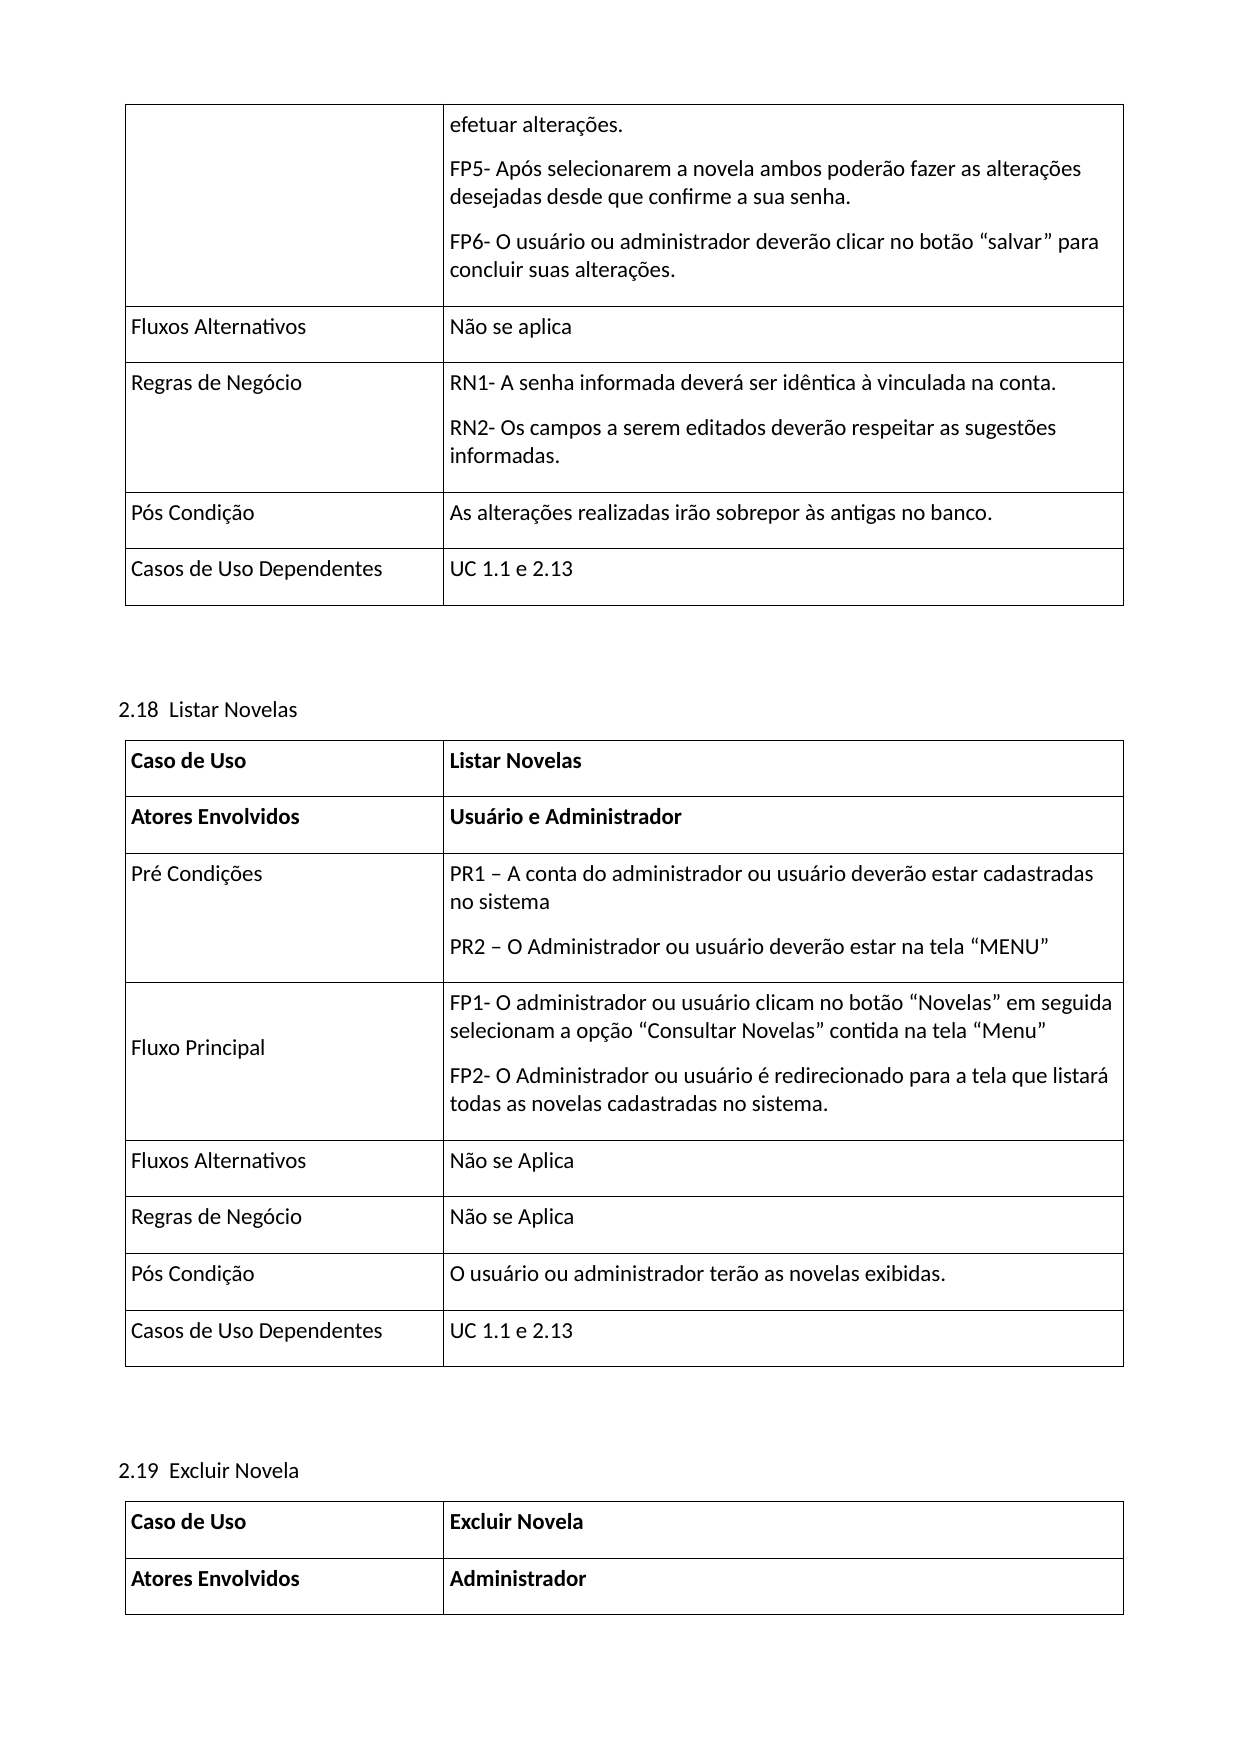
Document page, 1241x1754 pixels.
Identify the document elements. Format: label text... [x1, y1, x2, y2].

table_cell Não se aplica [444, 307, 1123, 362]
table_cell Regras de Negócio [126, 363, 443, 492]
table_cell Fluxos Alternativos [126, 1141, 443, 1196]
table_header Listar Novelas [444, 741, 1123, 796]
table_cell Pós Condição [126, 493, 443, 548]
table_header Caso de Uso [126, 1502, 443, 1557]
table_cell Pré Condições [126, 854, 443, 982]
table_cell Regras de Negócio [126, 1197, 443, 1253]
table_cell UC 1.1 e 2.13 [444, 1311, 1123, 1366]
table_cell Fluxos Alternativos [126, 307, 443, 362]
table_cell Fluxo Principal [126, 983, 443, 1139]
table_cell PR1 – A conta do administrador ou usuário deverão estar cadastradas no sistema PR2 – O Administrador ou usuário deverão estar na tela “MENU” [444, 854, 1123, 982]
table_cell Casos de Uso Dependentes [126, 549, 443, 605]
table_cell [126, 105, 443, 306]
table_cell Casos de Uso Dependentes [126, 1311, 443, 1366]
text 2.19 Excluir Novela [118, 1456, 1122, 1484]
table_cell O usuário ou administrador terão as novelas exibidas. [444, 1254, 1123, 1309]
table_cell FP1- O administrador ou usuário clicam no botão “Novelas” em seguida selecionam a opção “Consultar Novelas” contida na tela “Menu” FP2- O Administrador ou usuário é redirecionado para a tela que listará todas as novelas cadastradas no sistema. [444, 983, 1123, 1139]
table_cell Não se Aplica [444, 1197, 1123, 1253]
table_cell Não se Aplica [444, 1141, 1123, 1196]
table_cell UC 1.1 e 2.13 [444, 549, 1123, 605]
table_cell As alterações realizadas irão sobrepor às antigas no banco. [444, 493, 1123, 548]
table_cell Usuário e Administrador [444, 797, 1123, 853]
text 2.18 Listar Novelas [118, 695, 1122, 723]
table_cell Atores Envolvidos [126, 1559, 443, 1614]
table_cell Atores Envolvidos [126, 797, 443, 853]
table_cell Pós Condição [126, 1254, 443, 1309]
table_cell Administrador [444, 1559, 1123, 1614]
table_cell RN1- A senha informada deverá ser idêntica à vinculada na conta. RN2- Os campos a serem editados deverão respeitar as sugestões informadas. [444, 363, 1123, 492]
table_cell efetuar alterações. FP5- Após selecionarem a novela ambos poderão fazer as alterações desejadas desde que confirme a sua senha. FP6- O usuário ou administrador deverão clicar no botão “salvar” para concluir suas alterações. [444, 105, 1123, 306]
table_header Excluir Novela [444, 1502, 1123, 1557]
table_header Caso de Uso [126, 741, 443, 796]
